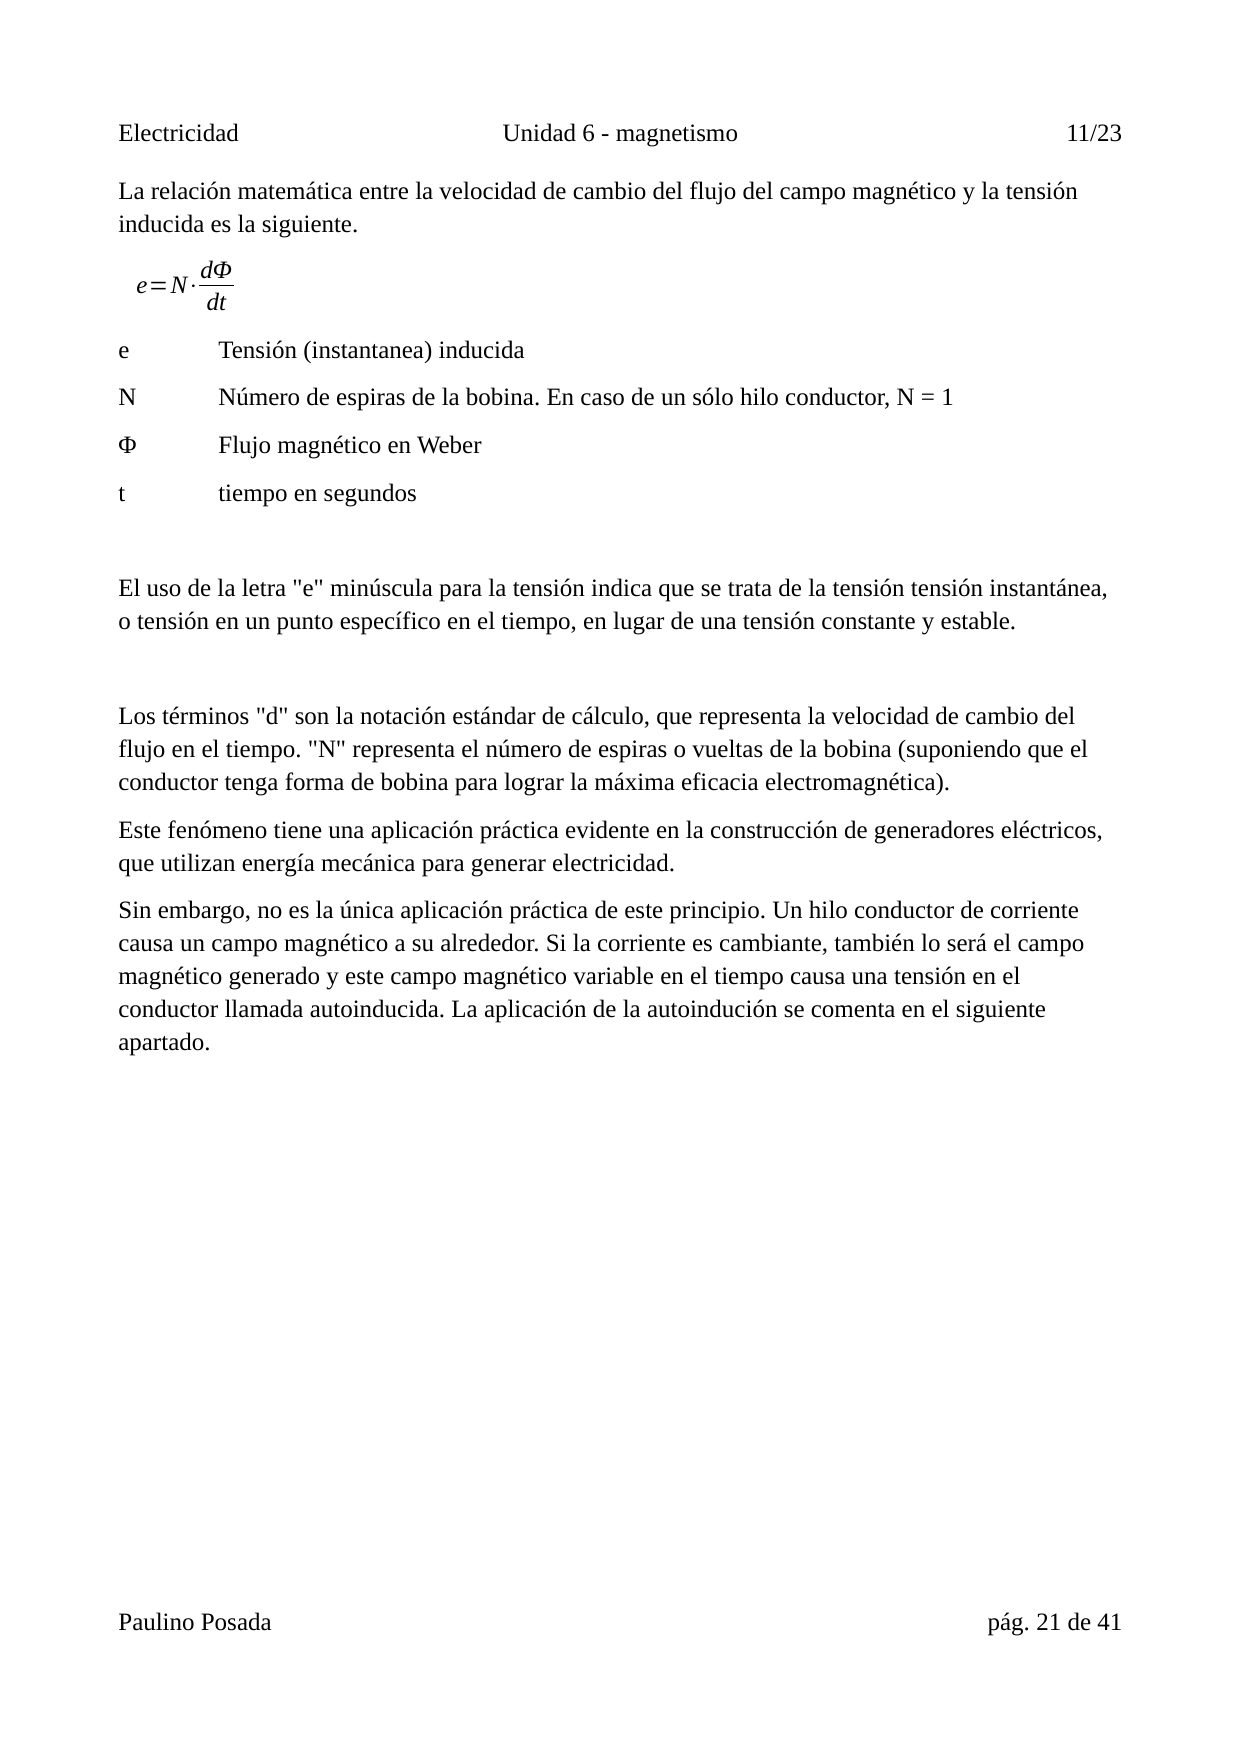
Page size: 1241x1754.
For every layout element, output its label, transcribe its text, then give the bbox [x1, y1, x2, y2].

text Los términos "d" son la notación estándar de cálculo, que representa la velocidad de cambio del flujo en el tiempo. "N" representa el número de espiras o vueltas de la bobina (suponiendo que el conductor tenga forma de bobina para lograr la máxima eficacia electromagnética). [118, 701, 1122, 796]
text El uso de la letra "e" minúscula para la tensión indica que se trata de la tensión tensión instantánea, o tensión en un punto específico en el tiempo, en lugar de una tensión constante y estable. [118, 573, 1122, 634]
text Φ Flujo magnético en Weber [118, 430, 1122, 459]
text Este fenómeno tiene una aplicación práctica evidente en la construcción de generadores eléctricos, que utilizan energía mecánica para generar electricidad. [118, 815, 1122, 876]
text Sin embargo, no es la única aplicación práctica de este principio. Un hilo conductor de corriente causa un campo magnético a su alrededor. Si la corriente es cambiante, también lo será el campo magnético generado y este campo magnético variable en el tiempo causa una tensión en el conductor llamada autoinducida. La aplicación de la autoindución se comenta en el siguiente apartado. [118, 895, 1122, 1056]
text t tiempo en segundos [118, 478, 1122, 506]
text La relación matemática entre la velocidad de cambio del flujo del campo magnético y la tensión inducida es la siguiente. [118, 176, 1122, 238]
text e Tensión (instantanea) inducida [118, 335, 1122, 363]
text N Número de espiras de la bobina. En caso de un sólo hilo conductor, N = 1 [118, 382, 1122, 411]
